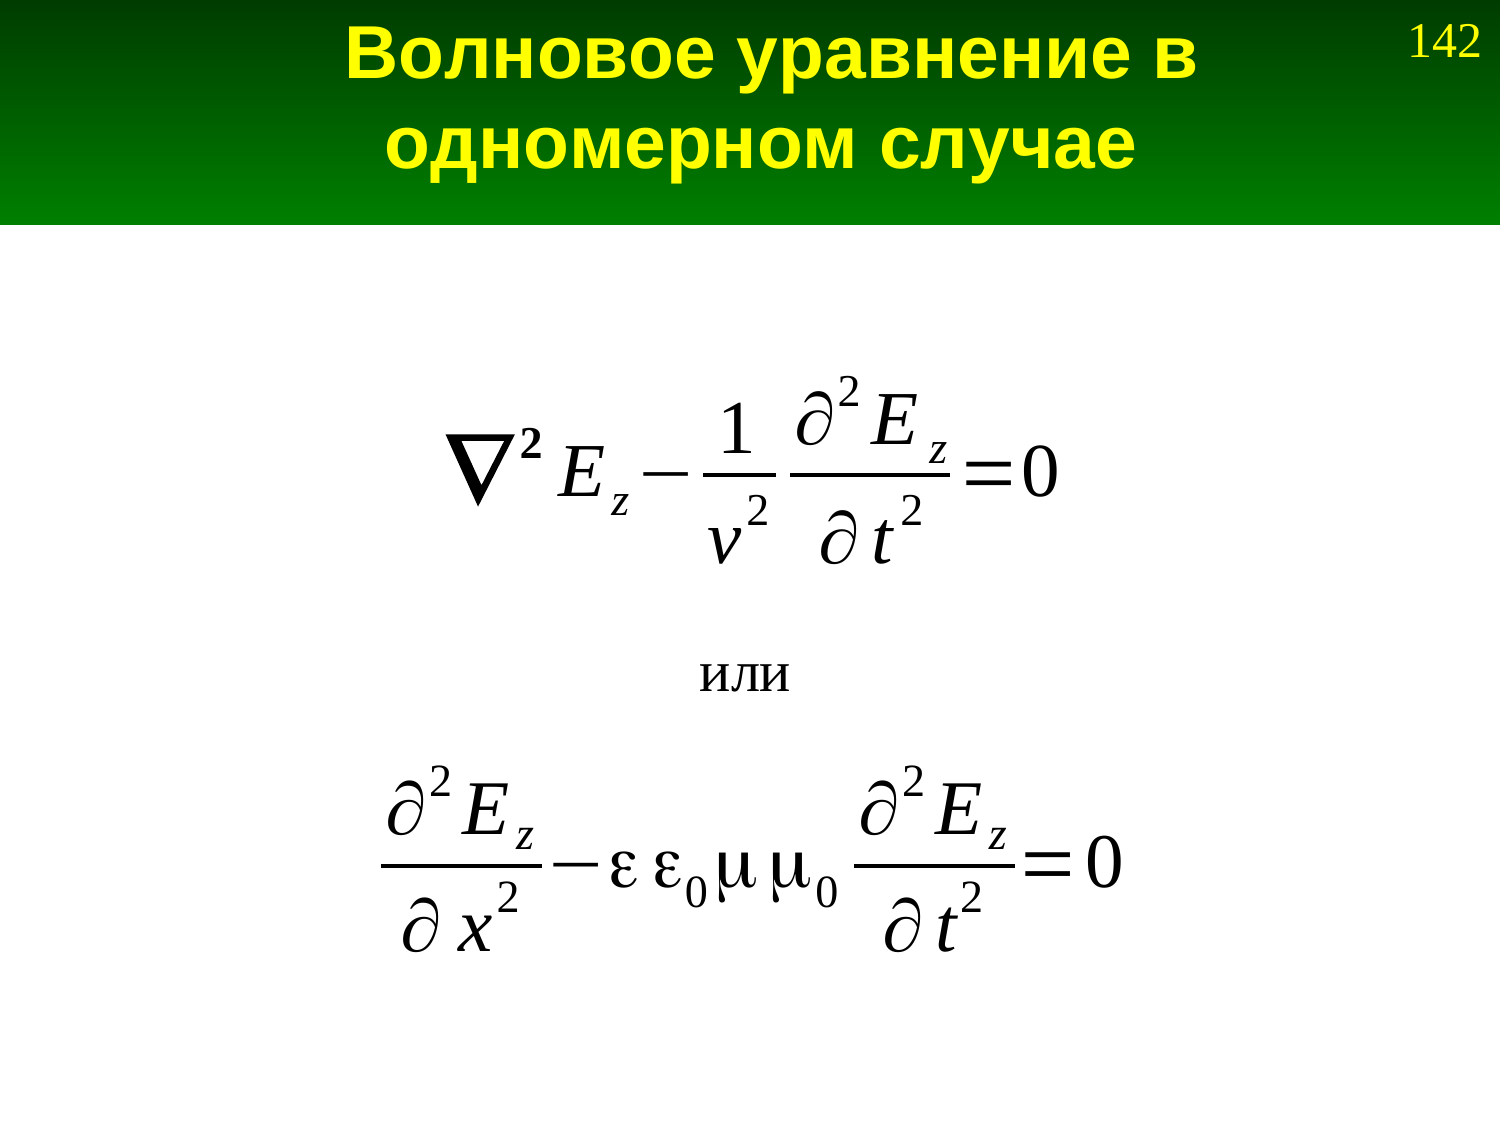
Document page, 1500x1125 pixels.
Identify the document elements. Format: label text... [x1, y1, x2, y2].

chart [356, 752, 1144, 969]
chart [423, 363, 1080, 579]
title Волновое уравнение в одномерном случае [123, 0, 1399, 192]
text_box или [685, 625, 815, 721]
